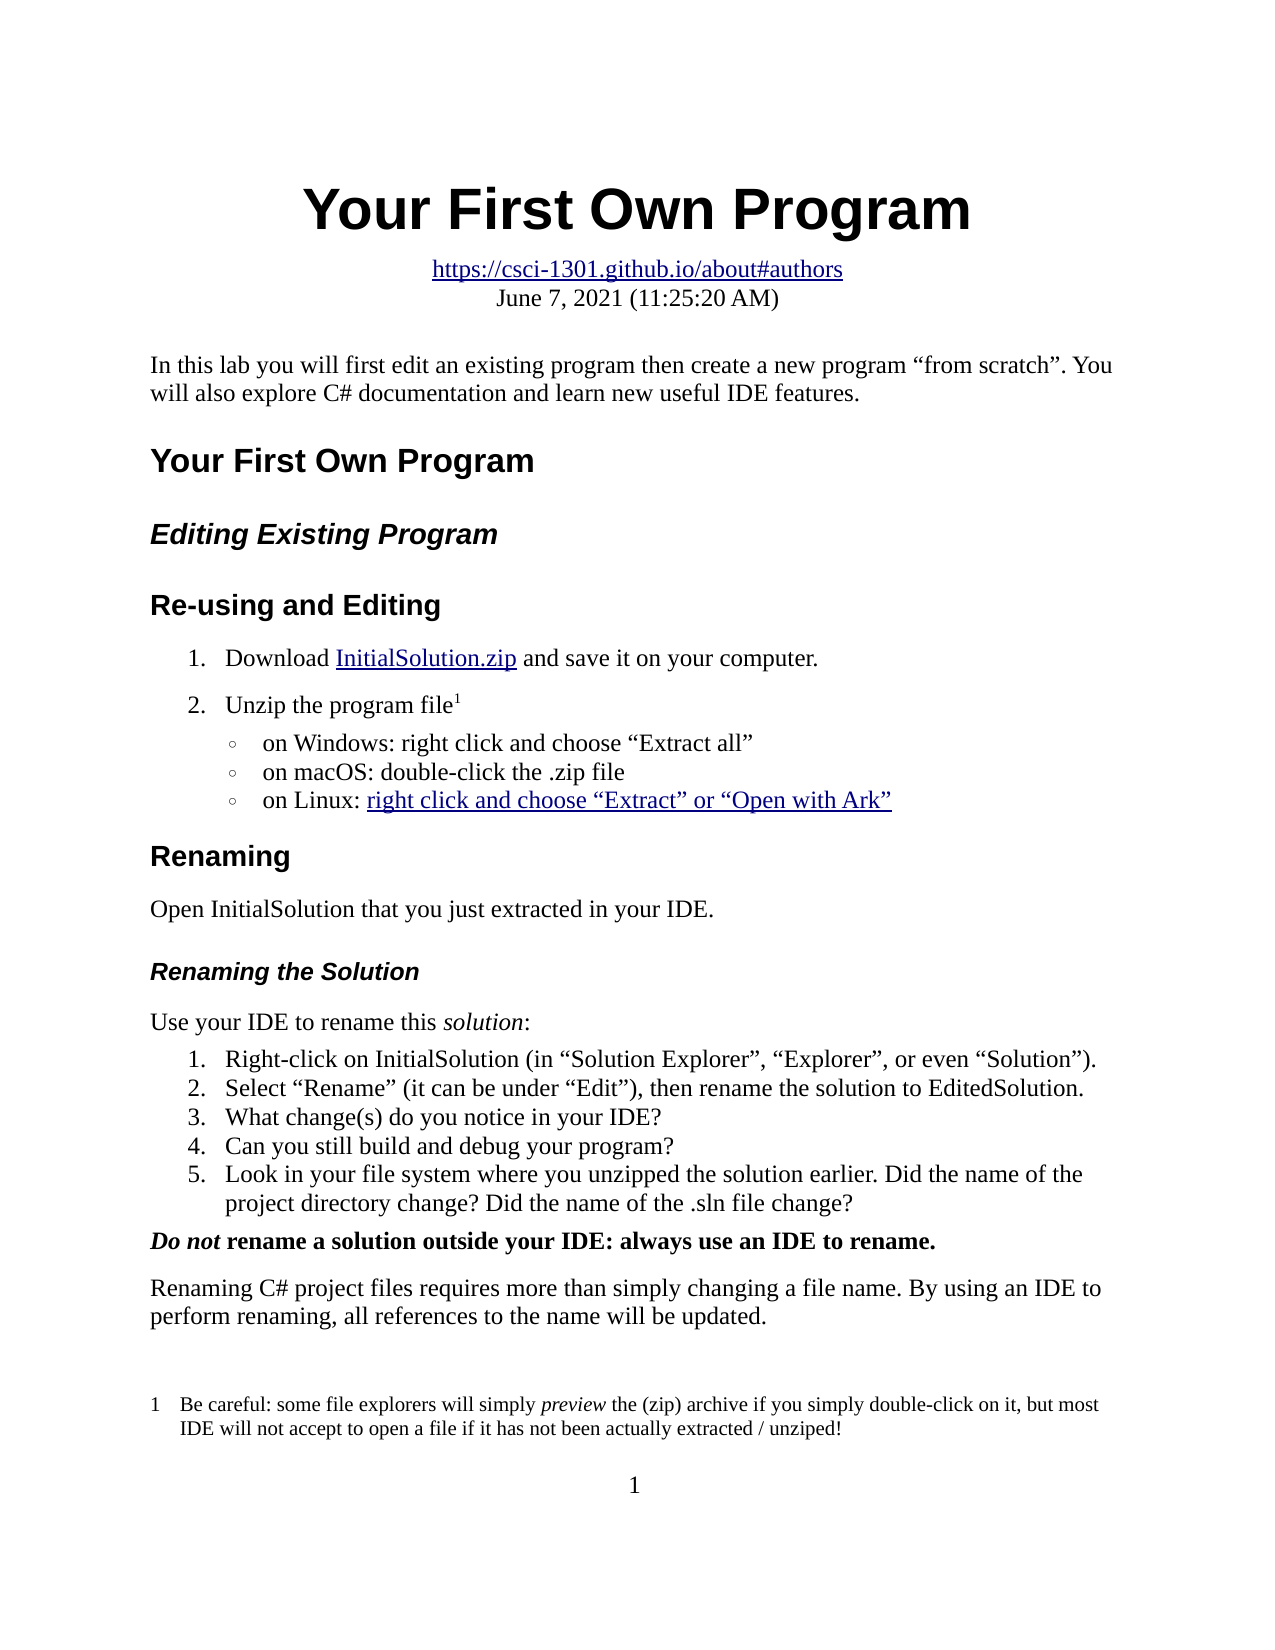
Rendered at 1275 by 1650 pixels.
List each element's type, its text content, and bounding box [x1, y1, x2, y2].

text Renaming C# project files requires more than simply changing a file name. By using an IDE to perform renaming, all references to the name will be updated. [150, 1273, 1125, 1330]
subtitle Renaming [150, 839, 1125, 873]
text Do not rename a solution outside your IDE: always use an IDE to rename. [150, 1226, 1125, 1255]
title Your First Own Program [150, 175, 1125, 242]
text Open InitialSolution that you just extracted in your IDE. [150, 894, 1125, 923]
subtitle Re-using and Editing [150, 588, 1125, 622]
list Select “Rename” (it can be under “Edit”), then rename the solution to EditedSolution. [187, 1073, 1125, 1102]
list Can you still build and debug your program? [187, 1131, 1125, 1159]
text https://csci-1301.github.io/about#authors [150, 254, 1125, 283]
list Download InitialSolution.zip and save it on your computer. [187, 643, 1125, 672]
list on Windows: right click and choose “Extract all” [225, 728, 1125, 757]
subtitle Editing Existing Program [150, 517, 1125, 551]
text June 7, 2021 (11:25:20 AM) [150, 283, 1125, 312]
list Right-click on InitialSolution (in “Solution Explorer”, “Explorer”, or even “Solution”). [187, 1044, 1125, 1073]
subtitle Your First Own Program [150, 441, 1125, 480]
subtitle Renaming the Solution [150, 957, 1125, 985]
text Use your IDE to rename this solution: [150, 1007, 1125, 1036]
list Be careful: some file explorers will simply preview the (zip) archive if you simply double-click on it, but most IDE will not accept to open a file if it has not been actually extracted / unziped! [150, 1392, 1125, 1440]
list What change(s) do you notice in your IDE? [187, 1102, 1125, 1131]
list on Linux: right click and choose “Extract” or “Open with Ark” [225, 785, 1125, 814]
text In this lab you will first edit an existing program then create a new program “from scratch”. You will also explore C# documentation and learn new useful IDE features. [150, 350, 1125, 407]
list Look in your file system where you unzipped the solution earlier. Did the name of the project directory change? Did the name of the .sln file change? [187, 1159, 1125, 1217]
list on macOS: double-click the .zip file [225, 757, 1125, 785]
list Unzip the program file [187, 690, 1125, 719]
